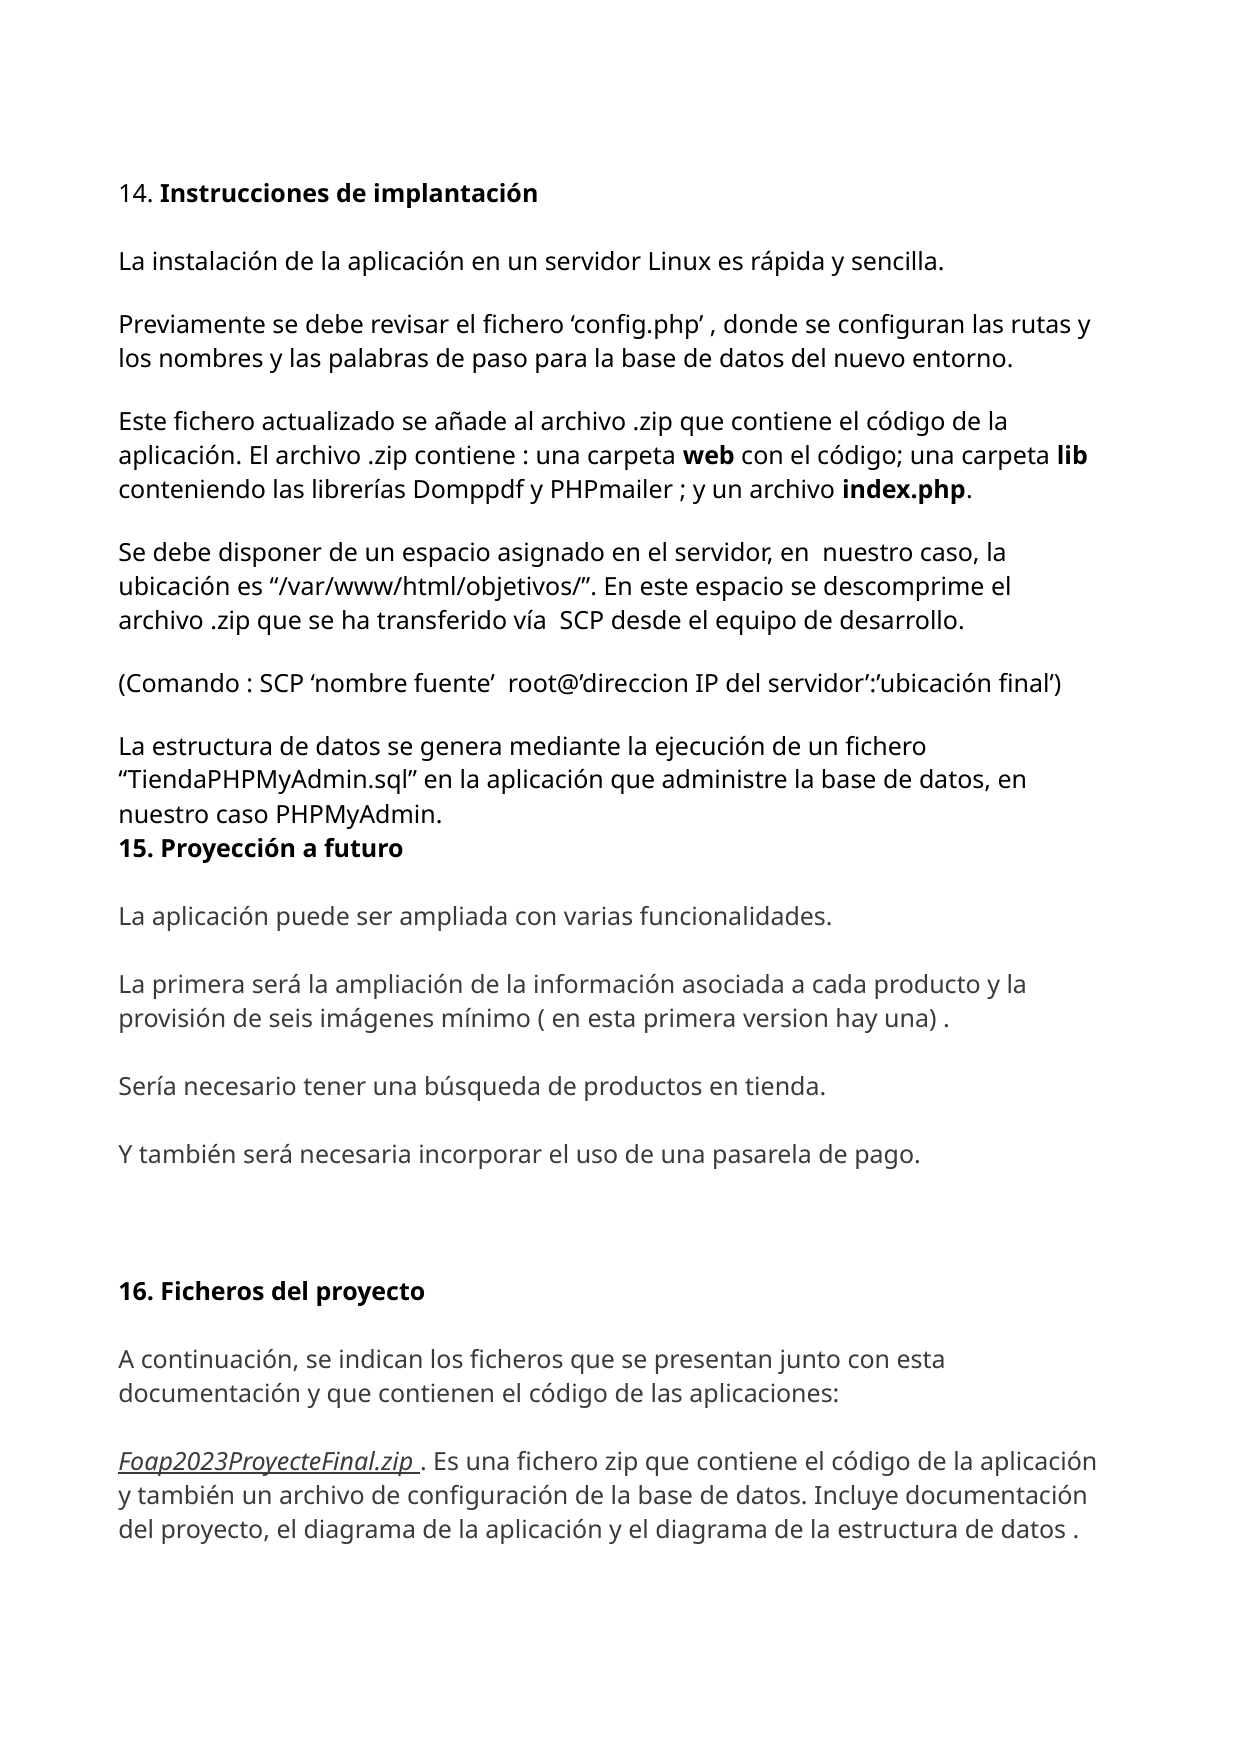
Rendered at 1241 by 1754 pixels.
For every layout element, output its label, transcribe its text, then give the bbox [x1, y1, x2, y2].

text 16. Ficheros del proyecto [118, 1273, 1122, 1307]
text La aplicación puede ser ampliada con varias funcionalidades. [118, 898, 1122, 932]
text 14. Instrucciones de implantación [118, 176, 1122, 210]
text Y también será necesaria incorporar el uso de una pasarela de pago. [118, 1137, 1122, 1171]
text La instalación de la aplicación en un servidor Linux es rápida y sencilla. [118, 210, 1122, 278]
text Sería necesario tener una búsqueda de productos en tienda. [118, 1069, 1122, 1103]
text Se debe disponer de un espacio asignado en el servidor, en nuestro caso, la ubicación es “/var/www/html/objetivos/”. En este espacio se descomprime el archivo .zip que se ha transferido vía SCP desde el equipo de desarrollo. [118, 534, 1122, 637]
text Previamente se debe revisar el fichero ‘config.php’ , donde se configuran las rutas y los nombres y las palabras de paso para la base de datos del nuevo entorno. [118, 307, 1122, 375]
text A continuación, se indican los ficheros que se presentan junto con esta documentación y que contienen el código de las aplicaciones: [118, 1307, 1122, 1409]
text 15. Proyección a futuro [118, 830, 1122, 864]
text Foap2023ProyecteFinal.zip . Es una fichero zip que contiene el código de la aplicación y también un archivo de configuración de la base de datos. Incluye documentación del proyecto, el diagrama de la aplicación y el diagrama de la estructura de datos . [118, 1443, 1122, 1546]
text La primera será la ampliación de la información asociada a cada producto y la provisión de seis imágenes mínimo ( en esta primera version hay una) . [118, 967, 1122, 1035]
text Este fichero actualizado se añade al archivo .zip que contiene el código de la aplicación. El archivo .zip contiene : una carpeta web con el código; una carpeta lib conteniendo las librerías Domppdf y PHPmailer ; y un archivo index.php. [118, 403, 1122, 506]
text La estructura de datos se genera mediante la ejecución de un fichero “TiendaPHPMyAdmin.sql” en la aplicación que administre la base de datos, en nuestro caso PHPMyAdmin. [118, 728, 1122, 830]
text (Comando : SCP ‘nombre fuente’ root@’direccion IP del servidor’:’ubicación final’) [118, 665, 1122, 699]
